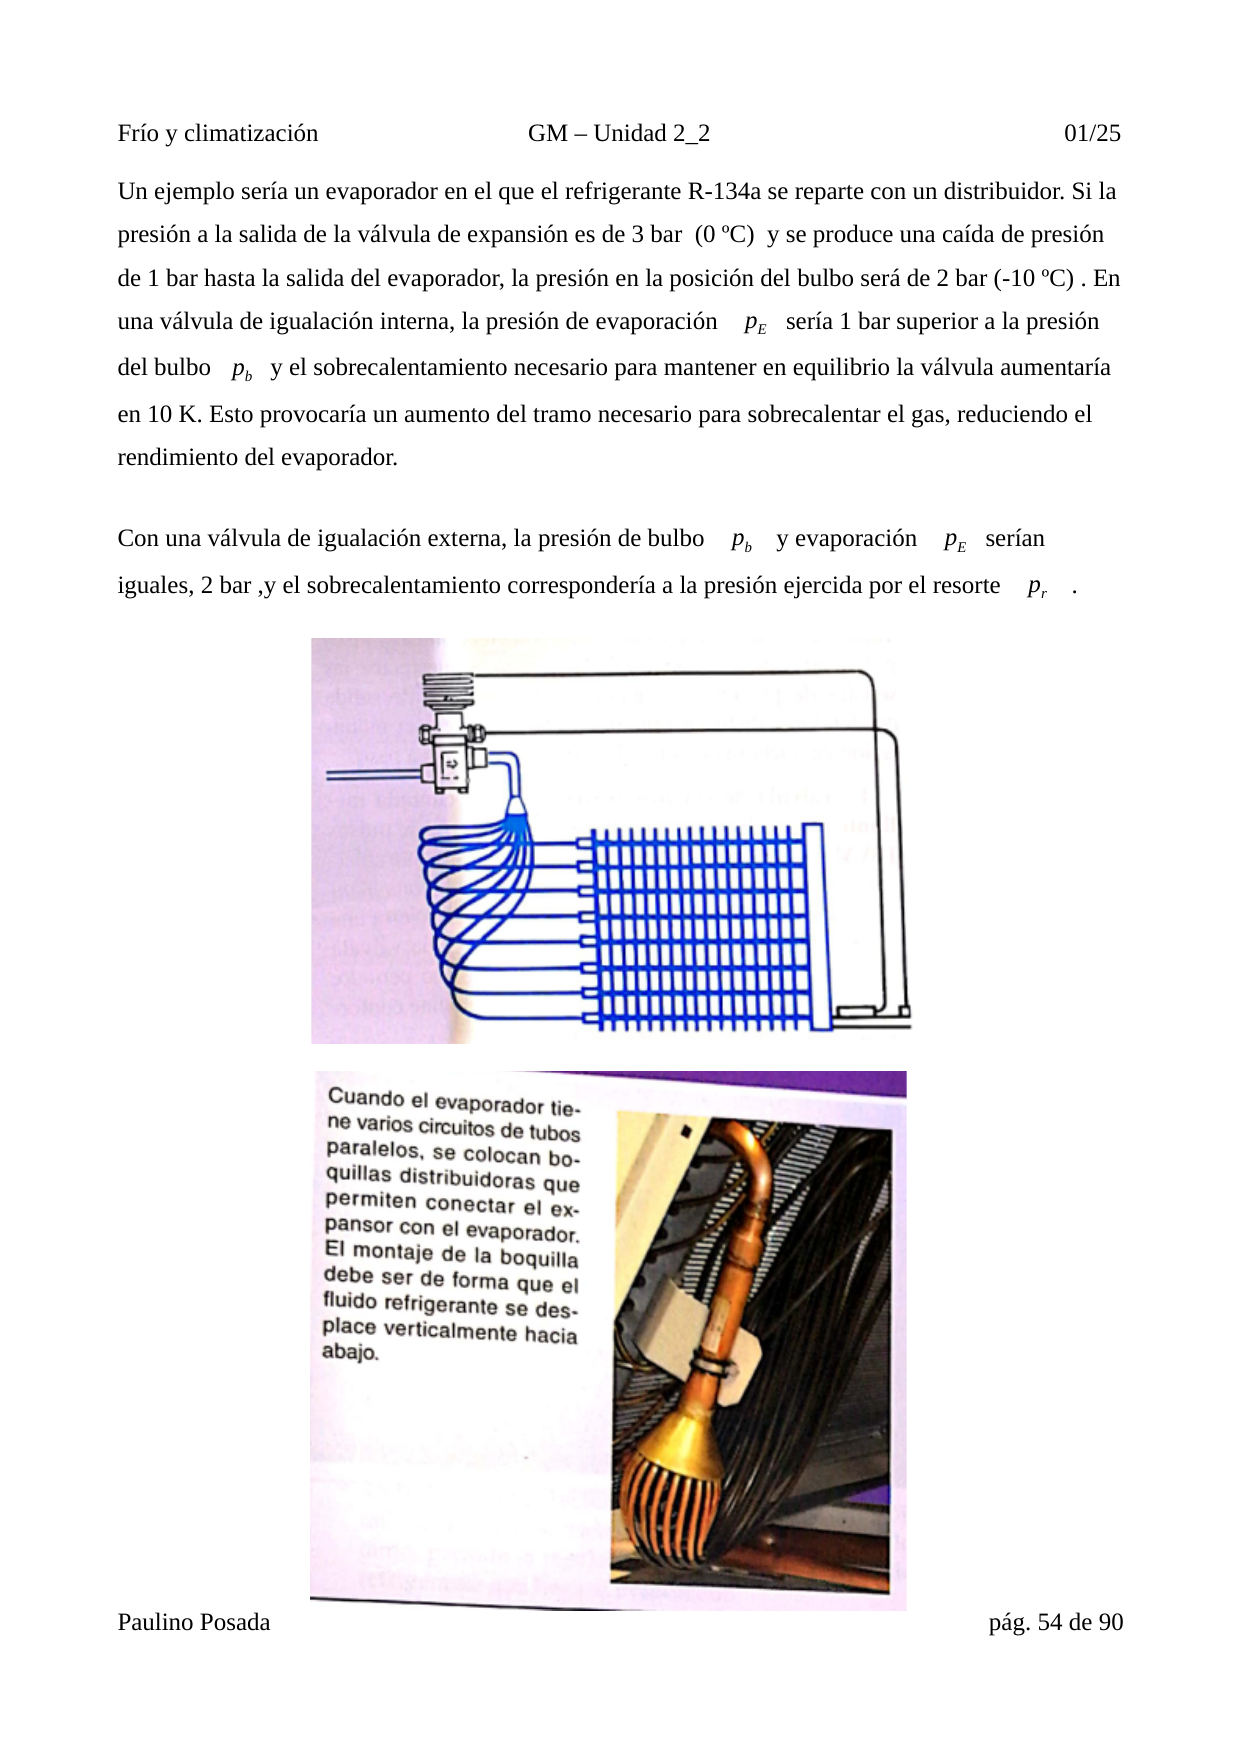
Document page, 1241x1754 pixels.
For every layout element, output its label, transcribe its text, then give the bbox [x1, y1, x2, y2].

picture [310, 1071, 907, 1611]
text Un ejemplo sería un evaporador en el que el refrigerante R-134a se reparte con un distribuidor. Si la presión a la salida de la válvula de expansión es de 3 bar (0 ºC) y se produce una caída de presión de 1 bar hasta la salida del evaporador, la presión en la posición del bulbo será de 2 bar (-10 ºC) . En una válvula de igualación interna, la presión de evaporación sería 1 bar superior a la presión del bulboy el sobrecalentamiento necesario para mantener en equilibrio la válvula aumentaría en 10 K. Esto provocaría un aumento del tramo necesario para sobrecalentar el gas, reduciendo el rendimiento del evaporador. [117, 176, 1123, 471]
picture [311, 638, 928, 1044]
text Con una válvula de igualación externa, la presión de bulbo y evaporación serían iguales, 2 bar ,y el sobrecalentamiento correspondería a la presión ejercida por el resorte . [117, 523, 1123, 602]
